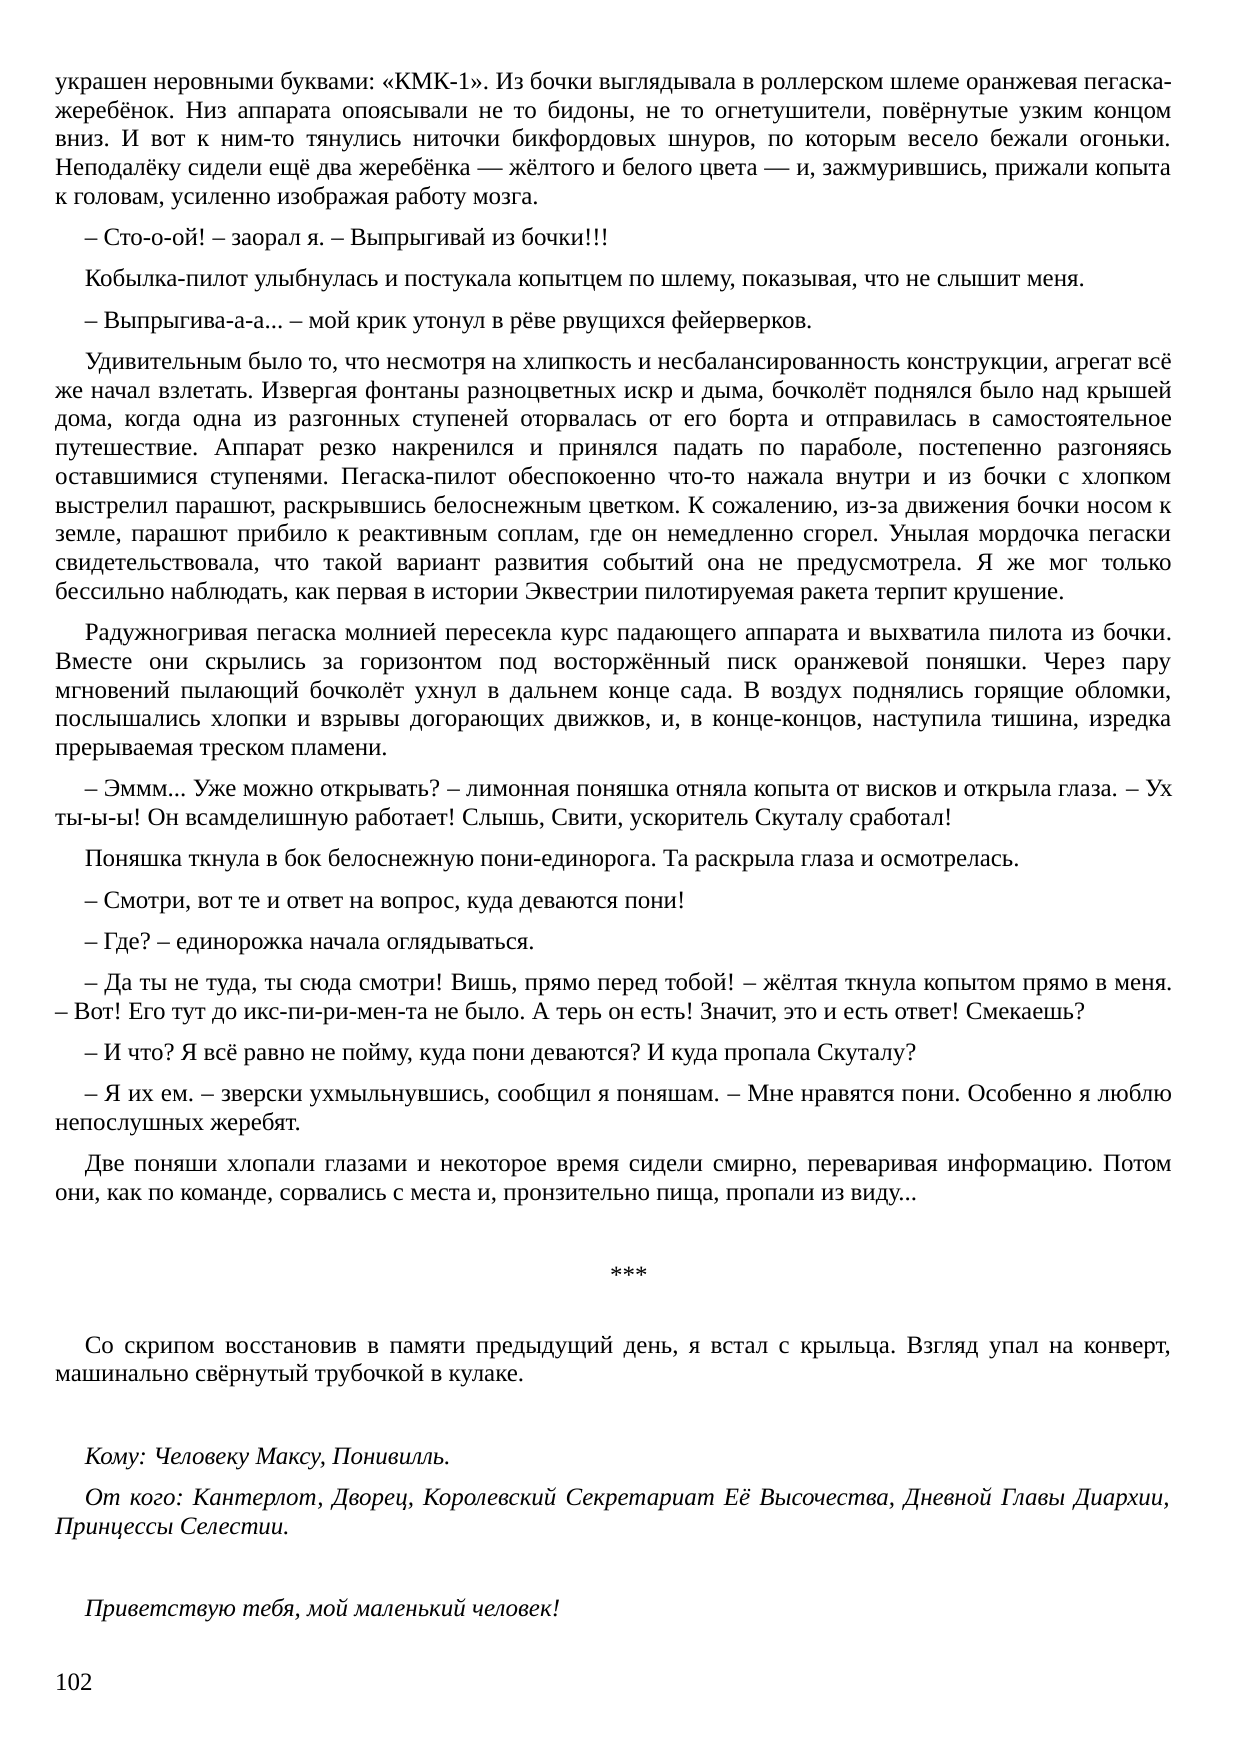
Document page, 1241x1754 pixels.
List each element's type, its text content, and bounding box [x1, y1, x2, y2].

text украшен неровными буквами: «КМК-1». Из бочки выглядывала в роллерском шлеме оранжевая пегаска-жеребёнок. Низ аппарата опоясывали не то бидоны, не то огнетушители, повёрнутые узким концом вниз. И вот к ним-то тянулись ниточки бикфордовых шнуров, по которым весело бежали огоньки. Неподалёку сидели ещё два жеребёнка — жёлтого и белого цвета — и, зажмурившись, прижали копыта к головам, усиленно изображая работу мозга. [55, 66, 1173, 210]
text Кому: Человеку Максу, Понивилль. [55, 1441, 1173, 1470]
text Радужногривая пегаска молнией пересекла курс падающего аппарата и выхватила пилота из бочки. Вместе они скрылись за горизонтом под восторжённый писк оранжевой поняшки. Через пару мгновений пылающий бочколёт ухнул в дальнем конце сада. В воздух поднялись горящие обломки, послышались хлопки и взрывы догорающих движков, и, в конце-концов, наступила тишина, изредка прерываемая треском пламени. [55, 617, 1173, 761]
text Поняшка ткнула в бок белоснежную пони-единорога. Та раскрыла глаза и осмотрелась. [55, 843, 1173, 872]
text – Выпрыгива-а-а... – мой крик утонул в рёве рвущихся фейерверков. [55, 305, 1173, 333]
text – Сто-о-ой! – заорал я. – Выпрыгивай из бочки!!! [55, 222, 1173, 251]
text – Я их ем. – зверски ухмыльнувшись, сообщил я поняшам. – Мне нравятся пони. Особенно я люблю непослушных жеребят. [55, 1078, 1173, 1136]
text Со скрипом восстановив в памяти предыдущий день, я встал с крыльца. Взгляд упал на конверт, машинально свёрнутый трубочкой в кулаке. [55, 1330, 1173, 1387]
text Удивительным было то, что несмотря на хлипкость и несбалансированность конструкции, агрегат всё же начал взлетать. Извергая фонтаны разноцветных искр и дыма, бочколёт поднялся было над крышей дома, когда одна из разгонных ступеней оторвалась от его борта и отправилась в самостоятельное путешествие. Аппарат резко накренился и принялся падать по параболе, постепенно разгоняясь оставшимися ступенями. Пегаска-пилот обеспокоенно что-то нажала внутри и из бочки с хлопком выстрелил парашют, раскрывшись белоснежным цветком. К сожалению, из-за движения бочки носом к земле, парашют прибило к реактивным соплам, где он немедленно сгорел. Унылая мордочка пегаски свидетельствовала, что такой вариант развития событий она не предусмотрела. Я же мог только бессильно наблюдать, как первая в истории Эквестрии пилотируемая ракета терпит крушение. [55, 346, 1173, 605]
text Кобылка-пилот улыбнулась и постукала копытцем по шлему, показывая, что не слышит меня. [55, 263, 1173, 292]
text – Смотри, вот те и ответ на вопрос, куда деваются пони! [55, 885, 1173, 913]
text – Эммм... Уже можно открывать? – лимонная поняшка отняла копыта от висков и открыла глаза. – Ух ты-ы-ы! Он всамделишную работает! Слышь, Свити, ускоритель Скуталу сработал! [55, 773, 1173, 831]
text – И что? Я всё равно не пойму, куда пони деваются? И куда пропала Скуталу? [55, 1037, 1173, 1066]
text – Где? – единорожка начала оглядываться. [55, 926, 1173, 955]
text Приветствую тебя, мой маленький человек! [55, 1593, 1173, 1622]
text *** [55, 1260, 1173, 1317]
text От кого: Кантерлот, Дворец, Королевский Секретариат Её Высочества, Дневной Главы Диархии, Принцессы Селестии. [55, 1482, 1173, 1540]
text Две поняши хлопали глазами и некоторое время сидели смирно, переваривая информацию. Потом они, как по команде, сорвались с места и, пронзительно пища, пропали из виду... [55, 1148, 1173, 1206]
text – Да ты не туда, ты сюда смотри! Вишь, прямо перед тобой! – жёлтая ткнула копытом прямо в меня. – Вот! Его тут до икс-пи-ри-мен-та не было. А терь он есть! Значит, это и есть ответ! Смекаешь? [55, 967, 1173, 1025]
